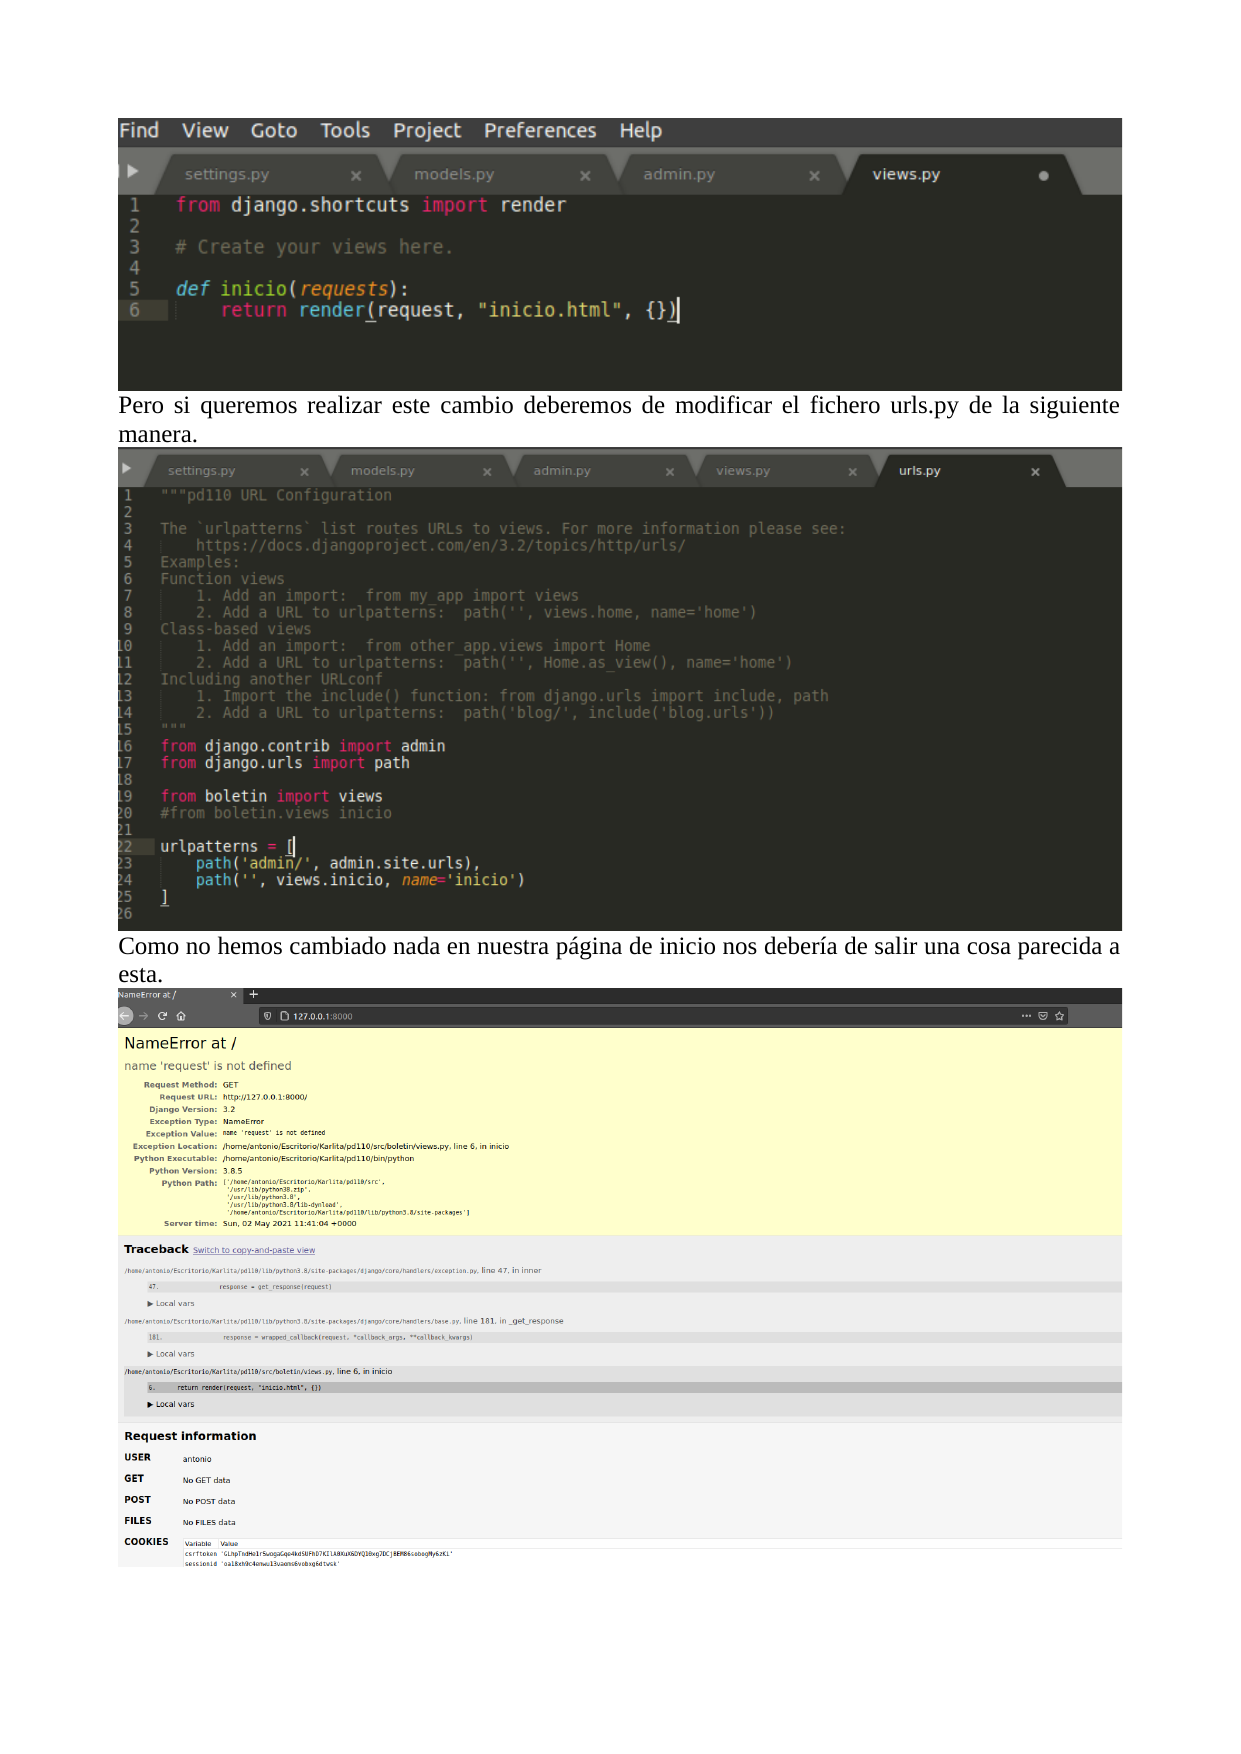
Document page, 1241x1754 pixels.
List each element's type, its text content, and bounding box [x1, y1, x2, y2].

text Como no hemos cambiado nada en nuestra página de inicio nos debería de salir una cosa parecida a esta. [118, 931, 1122, 988]
picture [118, 118, 1123, 391]
picture [118, 447, 1123, 931]
text Pero si queremos realizar este cambio deberemos de modificar el fichero urls.py de la siguiente manera. [118, 391, 1122, 447]
picture [118, 988, 1123, 1567]
